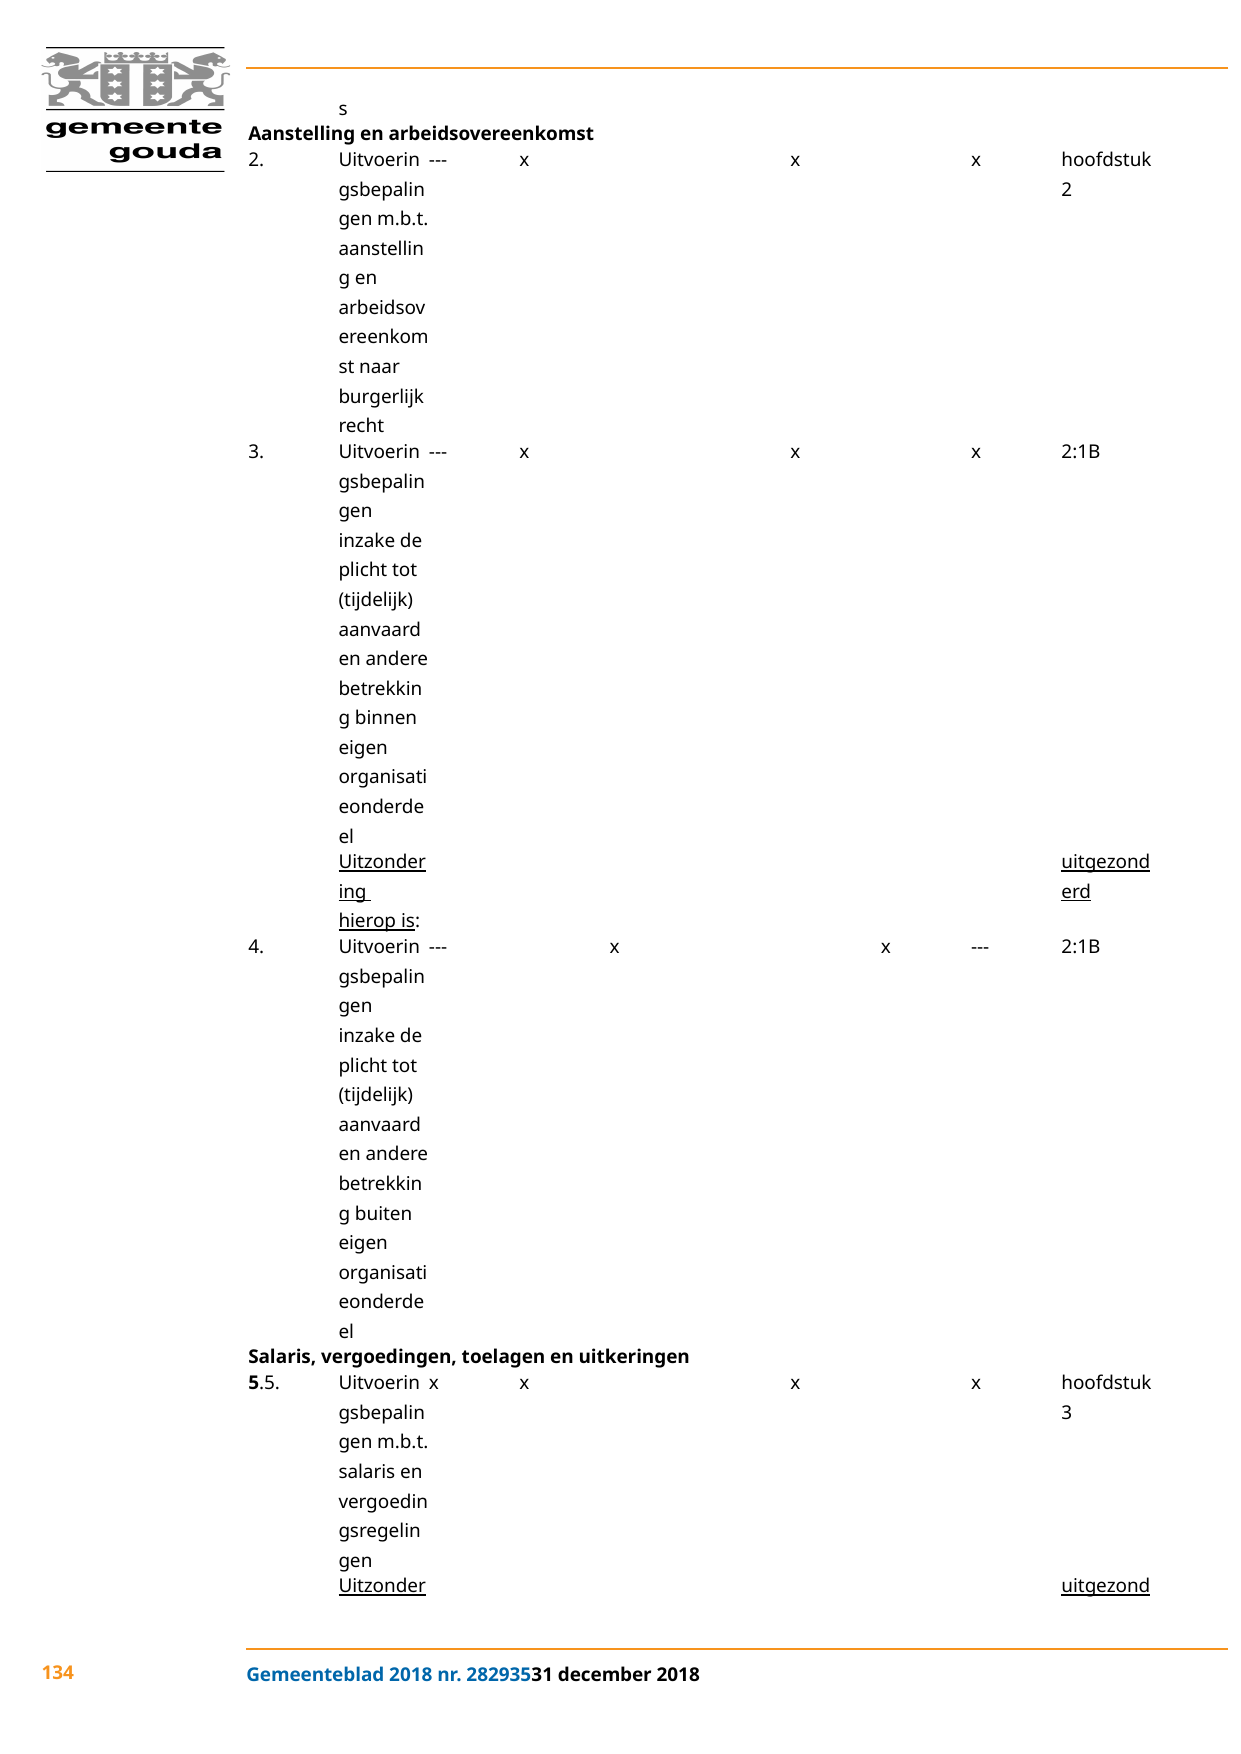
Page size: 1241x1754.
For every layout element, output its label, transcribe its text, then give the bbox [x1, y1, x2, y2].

table_cell --- [429, 95, 519, 121]
table_cell 2. [248, 146, 338, 438]
table_cell [700, 934, 790, 1344]
table_cell 2:1B [1061, 934, 1152, 1344]
table_cell [609, 95, 700, 121]
table_cell [971, 1573, 1061, 1598]
table_cell [790, 1573, 881, 1598]
table_cell Uitvoeringsbepalingen m.b.t. salaris en vergoedingsregelingen [338, 1370, 429, 1573]
table_cell [700, 146, 790, 438]
table_cell [700, 95, 790, 121]
table_cell [248, 1573, 338, 1598]
table_cell [881, 438, 971, 848]
table_cell x [609, 934, 700, 1344]
table_cell [519, 1573, 609, 1598]
table_cell 5.5. [248, 1370, 338, 1573]
table_cell [1061, 95, 1152, 121]
table_cell [881, 1573, 971, 1598]
table_cell s [338, 95, 429, 121]
table_cell --- [429, 438, 519, 848]
table_cell [700, 1370, 790, 1573]
table_cell [881, 849, 971, 933]
table_cell [790, 95, 881, 121]
table_cell Uitvoeringsbepalingen inzake de plicht tot (tijdelijk) aanvaarden andere betrekking binnen eigen organisatieonderdeel [338, 438, 429, 848]
table_cell [609, 849, 700, 933]
table_cell [519, 934, 609, 1344]
table_cell [971, 95, 1061, 121]
table_cell uitgezond [1061, 1573, 1152, 1598]
table_cell 4. [248, 934, 338, 1344]
table_cell [971, 849, 1061, 933]
table_cell x [519, 146, 609, 438]
table_cell [790, 849, 881, 933]
table_cell [700, 849, 790, 933]
picture [41, 47, 231, 172]
table_cell [609, 1573, 700, 1598]
table_cell [609, 438, 700, 848]
table_cell [790, 934, 881, 1344]
table_cell [700, 1573, 790, 1598]
table_cell 2:1B [1061, 438, 1152, 848]
table_cell [609, 1370, 700, 1573]
table_cell [700, 438, 790, 848]
table_cell x [971, 146, 1061, 438]
table_cell Aanstelling en arbeidsovereenkomst [248, 121, 1152, 146]
table_cell [881, 95, 971, 121]
table_cell hoofdstuk 3 [1061, 1370, 1152, 1573]
table_cell x [790, 438, 881, 848]
table_cell 3. [248, 438, 338, 848]
table_cell x [790, 146, 881, 438]
table_cell [881, 146, 971, 438]
table_cell uitgezonderd [1061, 849, 1152, 933]
table_cell [248, 95, 338, 121]
table_cell x [519, 1370, 609, 1573]
table_cell --- [971, 934, 1061, 1344]
table_cell [429, 1573, 519, 1598]
table_cell [429, 849, 519, 933]
table_cell [248, 849, 338, 933]
table_cell Salaris, vergoedingen, toelagen en uitkeringen [248, 1344, 1152, 1369]
table_cell --- [429, 146, 519, 438]
table_cell x [429, 1370, 519, 1573]
table_cell --- [429, 934, 519, 1344]
table_cell x [971, 1370, 1061, 1573]
table_cell Uitzondering hierop is: [338, 849, 429, 933]
table_cell [609, 146, 700, 438]
table_cell Uitzonder [338, 1573, 429, 1598]
table_cell hoofdstuk 2 [1061, 146, 1152, 438]
table_cell [519, 849, 609, 933]
table_cell Uitvoeringsbepalingen inzake de plicht tot (tijdelijk) aanvaarden andere betrekking buiten eigen organisatieonderdeel [338, 934, 429, 1344]
table_cell [881, 1370, 971, 1573]
table_cell x [790, 1370, 881, 1573]
table_cell x [881, 934, 971, 1344]
table_cell Uitvoeringsbepalingen m.b.t. aanstelling en arbeidsovereenkomst naar burgerlijk recht [338, 146, 429, 438]
table_cell x [519, 438, 609, 848]
table_cell x [971, 438, 1061, 848]
table_cell [519, 95, 609, 121]
